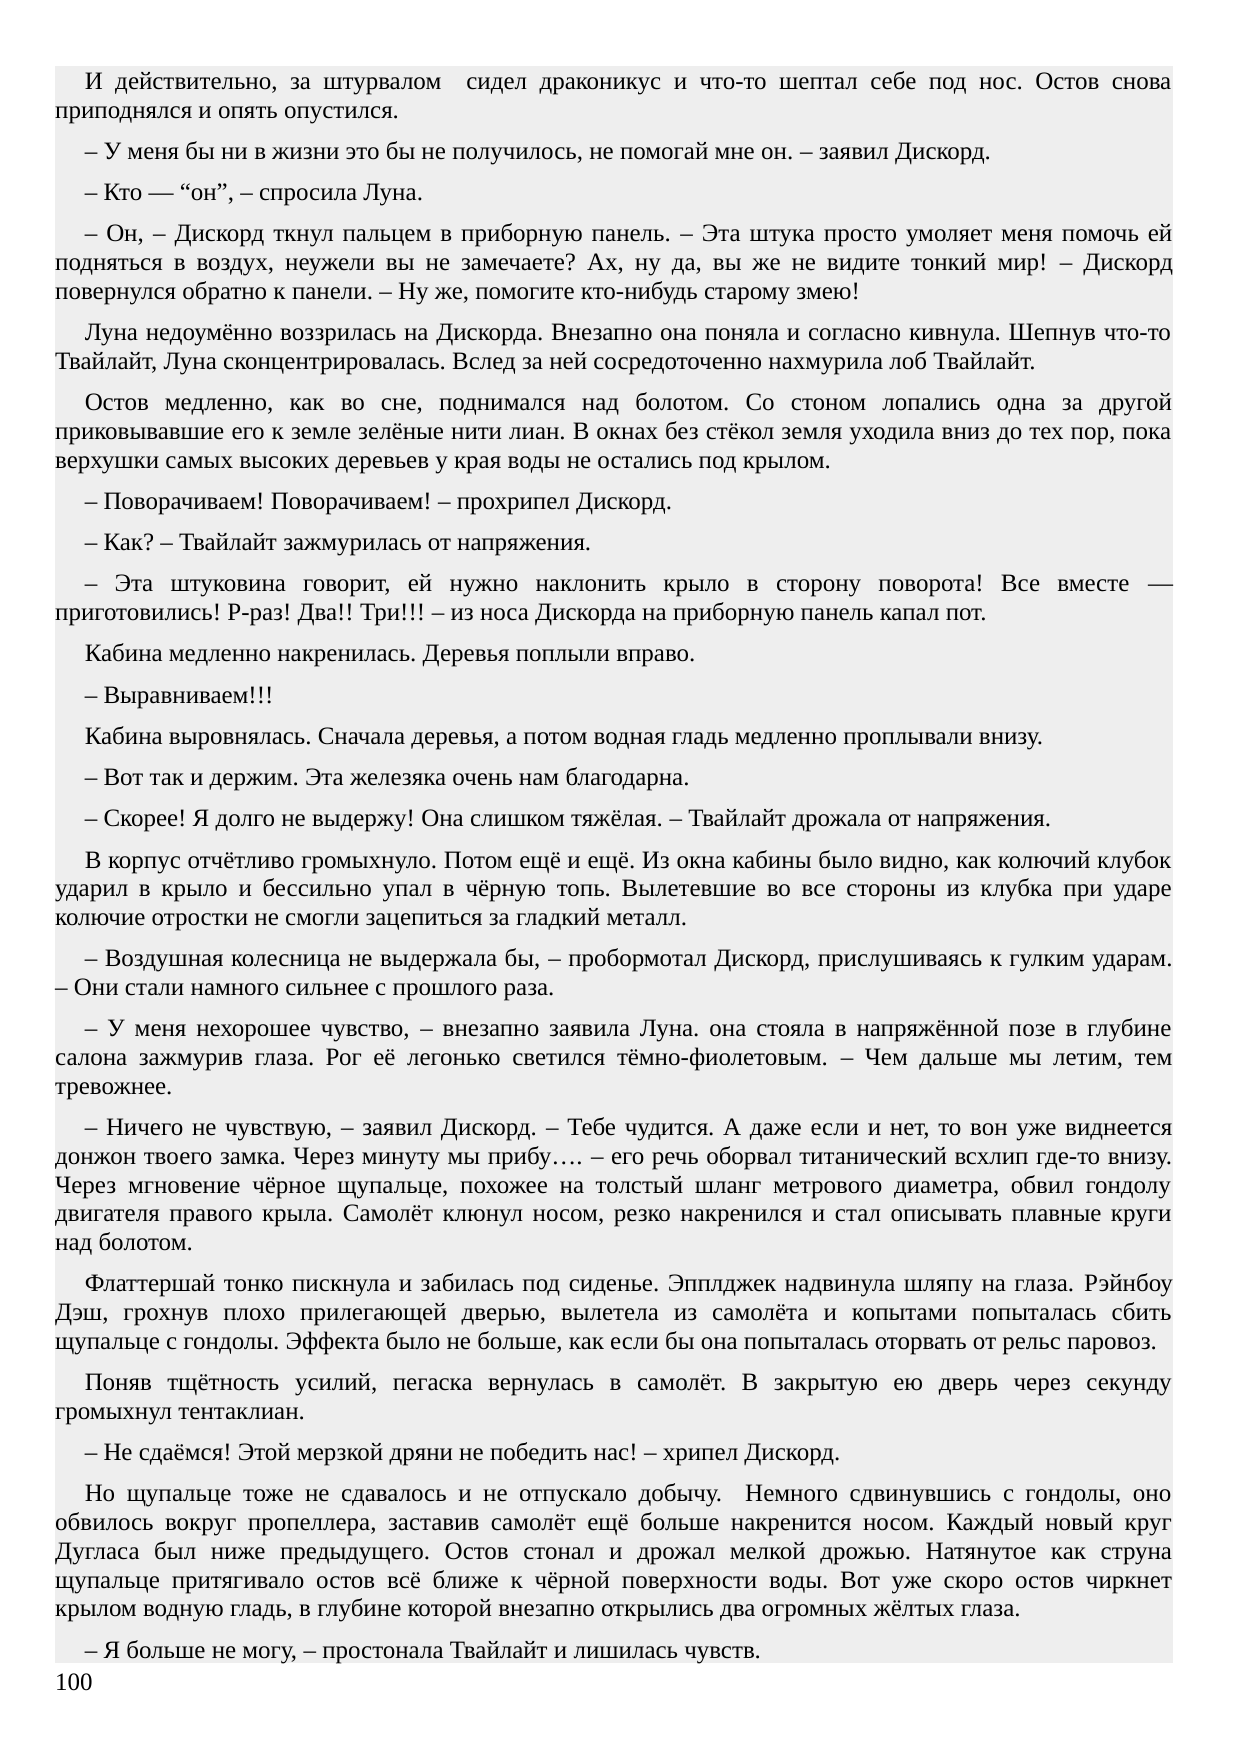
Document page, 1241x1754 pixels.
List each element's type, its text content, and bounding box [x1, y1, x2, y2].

text – Как? – Твайлайт зажмурилась от напряжения. [55, 527, 1173, 556]
text – У меня бы ни в жизни это бы не получилось, не помогай мне он. – заявил Дискорд. [55, 136, 1173, 165]
text – Вот так и держим. Эта железяка очень нам благодарна. [55, 762, 1173, 791]
text – Я больше не могу, – простонала Твайлайт и лишилась чувств. [55, 1635, 1173, 1663]
text – Воздушная колесница не выдержала бы, – пробормотал Дискорд, прислушиваясь к гулким ударам. – Они стали намного сильнее с прошлого раза. [55, 943, 1173, 1001]
text – У меня нехорошее чувство, – внезапно заявила Луна. она стояла в напряжённой позе в глубине салона зажмурив глаза. Рог её легонько светился тёмно-фиолетовым. – Чем дальше мы летим, тем тревожнее. [55, 1013, 1173, 1100]
text – Поворачиваем! Поворачиваем! – прохрипел Дискорд. [55, 486, 1173, 515]
text – Эта штуковина говорит, ей нужно наклонить крыло в сторону поворота! Все вместе — приготовились! Р-раз! Два!! Три!!! – из носа Дискорда на приборную панель капал пот. [55, 568, 1173, 626]
text В корпус отчётливо громыхнуло. Потом ещё и ещё. Из окна кабины было видно, как колючий клубок ударил в крыло и бессильно упал в чёрную топь. Вылетевшие во все стороны из клубка при ударе колючие отростки не смогли зацепиться за гладкий металл. [55, 845, 1173, 931]
text Кабина выровнялась. Сначала деревья, а потом водная гладь медленно проплывали внизу. [55, 721, 1173, 750]
text – Он, – Дискорд ткнул пальцем в приборную панель. – Эта штука просто умоляет меня помочь ей подняться в воздух, неужели вы не замечаете? Ах, ну да, вы же не видите тонкий мир! – Дискорд повернулся обратно к панели. – Ну же, помогите кто-нибудь старому змею! [55, 218, 1173, 305]
text – Скорее! Я долго не выдержу! Она слишком тяжёлая. – Твайлайт дрожала от напряжения. [55, 803, 1173, 832]
text Кабина медленно накренилась. Деревья поплыли вправо. [55, 638, 1173, 667]
text Луна недоумённо воззрилась на Дискорда. Внезапно она поняла и согласно кивнула. Шепнув что-то Твайлайт, Луна сконцентрировалась. Вслед за ней сосредоточенно нахмурила лоб Твайлайт. [55, 317, 1173, 375]
text Остов медленно, как во сне, поднимался над болотом. Со стоном лопались одна за другой приковывавшие его к земле зелёные нити лиан. В окнах без стёкол земля уходила вниз до тех пор, пока верхушки самых высоких деревьев у края воды не остались под крылом. [55, 387, 1173, 473]
text Флаттершай тонко пискнула и забилась под сиденье. Эпплджек надвинула шляпу на глаза. Рэйнбоу Дэш, грохнув плохо прилегающей дверью, вылетела из самолёта и копытами попыталась сбить щупальце с гондолы. Эффекта было не больше, как если бы она попыталась оторвать от рельс паровоз. [55, 1268, 1173, 1355]
text – Ничего не чувствую, – заявил Дискорд. – Тебе чудится. А даже если и нет, то вон уже виднеется донжон твоего замка. Через минуту мы прибу…. – его речь оборвал титанический всхлип где-то внизу. Через мгновение чёрное щупальце, похожее на толстый шланг метрового диаметра, обвил гондолу двигателя правого крыла. Самолёт клюнул носом, резко накренился и стал описывать плавные круги над болотом. [55, 1112, 1173, 1256]
text – Выравниваем!!! [55, 680, 1173, 708]
text Но щупальце тоже не сдавалось и не отпускало добычу. Немного сдвинувшись с гондолы, оно обвилось вокруг пропеллера, заставив самолёт ещё больше накренится носом. Каждый новый круг Дугласа был ниже предыдущего. Остов стонал и дрожал мелкой дрожью. Натянутое как струна щупальце притягивало остов всё ближе к чёрной поверхности воды. Вот уже скоро остов чиркнет крылом водную гладь, в глубине которой внезапно открылись два огромных жёлтых глаза. [55, 1478, 1173, 1622]
text И действительно, за штурвалом сидел драконикус и что-то шептал себе под нос. Остов снова приподнялся и опять опустился. [55, 66, 1173, 123]
text – Кто — “он”, – спросила Луна. [55, 177, 1173, 206]
text Поняв тщётность усилий, пегаска вернулась в самолёт. В закрытую ею дверь через секунду громыхнул тентаклиан. [55, 1367, 1173, 1425]
text – Не сдаёмся! Этой мерзкой дряни не победить нас! – хрипел Дискорд. [55, 1437, 1173, 1466]
